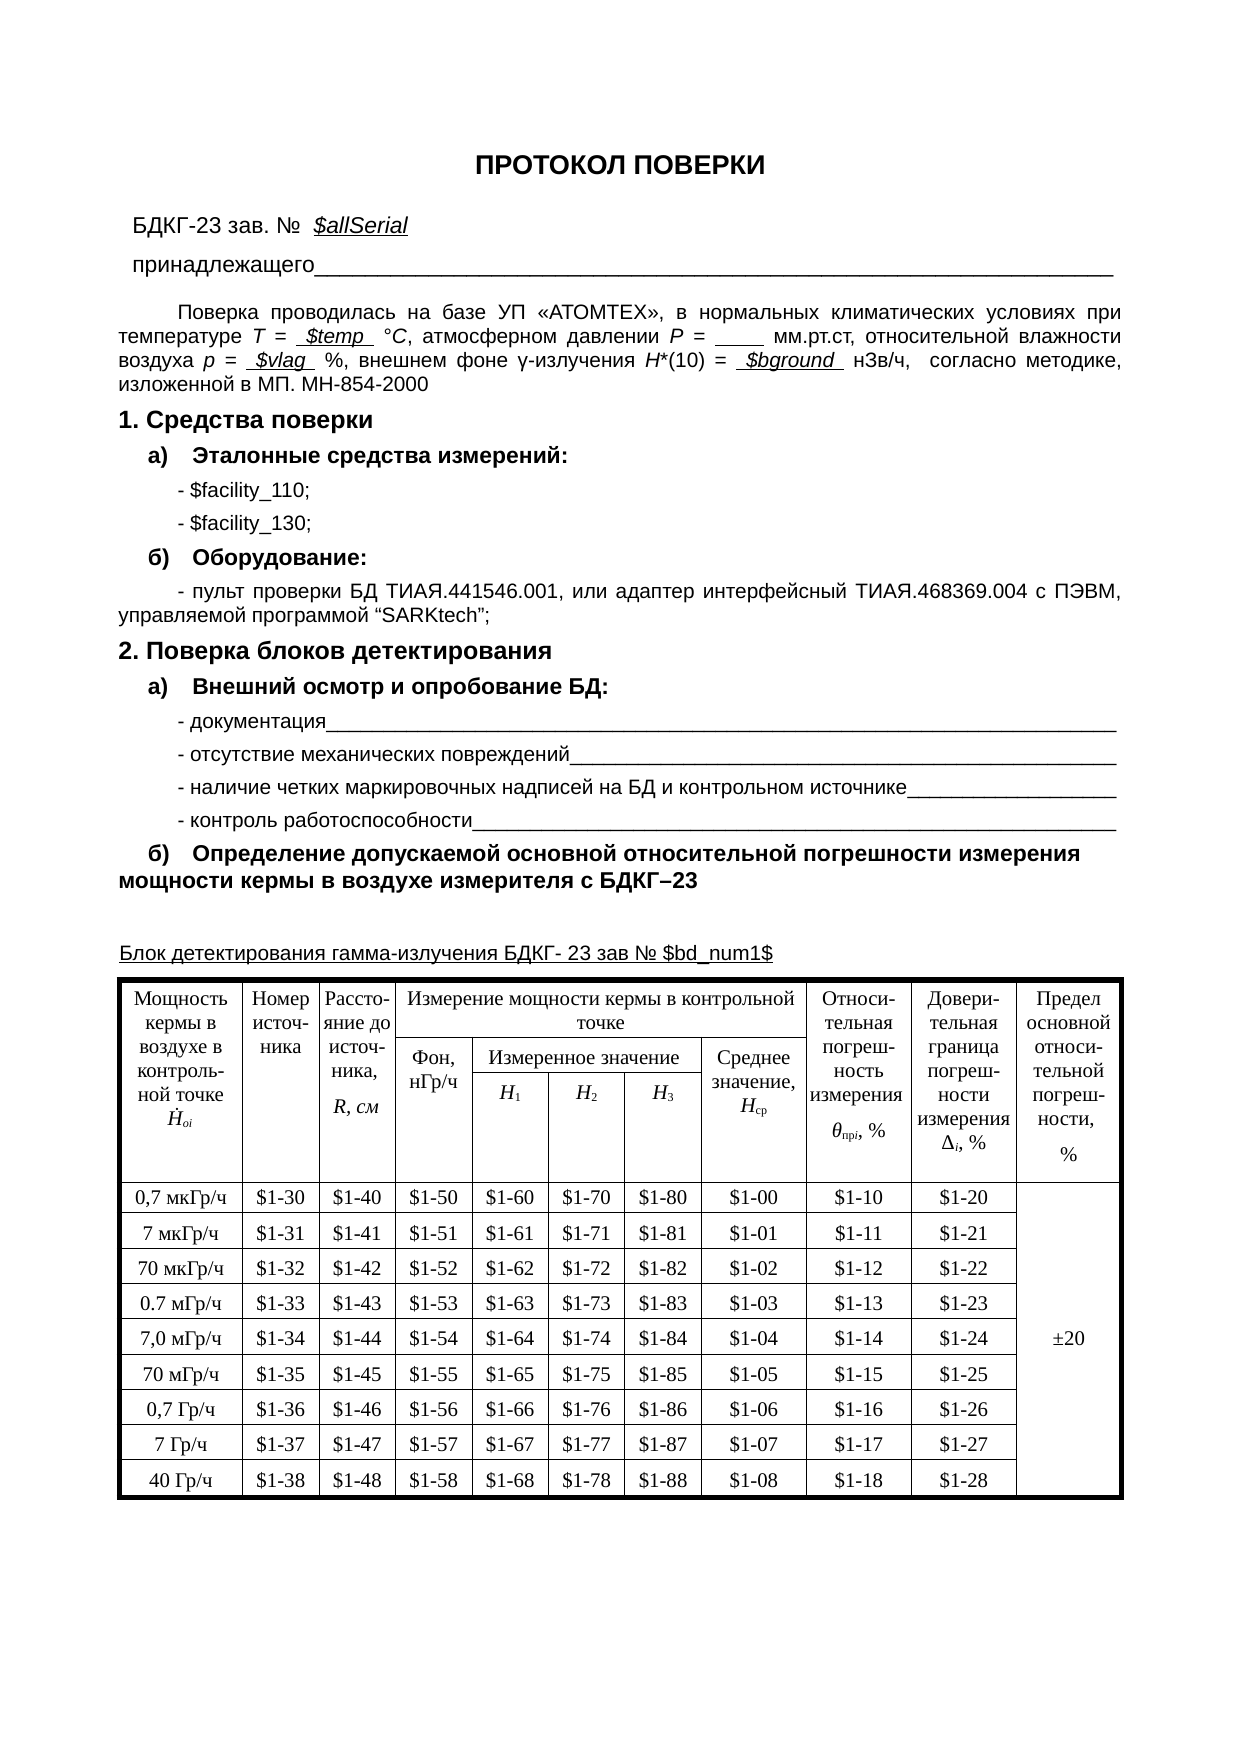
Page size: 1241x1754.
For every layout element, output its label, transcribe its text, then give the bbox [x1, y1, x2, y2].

table_cell $1-36 [243, 1390, 319, 1424]
table_cell $1-20 [912, 1183, 1016, 1212]
table_cell $1-17 [807, 1425, 911, 1459]
table_cell $1-81 [625, 1213, 701, 1247]
table_cell $1-03 [702, 1284, 806, 1318]
table_cell H3 [625, 1073, 701, 1182]
text принадлежащего [132, 251, 1122, 278]
table_cell H2 [549, 1073, 624, 1182]
table_cell $1-78 [549, 1460, 624, 1495]
table_cell Фон, нГр/ч [396, 1038, 472, 1182]
table_cell 40 Гр/ч [122, 1460, 242, 1495]
table_cell $1-47 [320, 1425, 395, 1459]
text б) Оборудование: [118, 543, 1122, 570]
text 1. Средства поверки [118, 404, 1122, 433]
table_cell 0.7 мГр/ч [122, 1284, 242, 1318]
table_cell $1-23 [912, 1284, 1016, 1318]
table_cell Довери-тельная граница погреш-ности измерения Δi, % [912, 983, 1016, 1182]
table_cell $1-65 [473, 1355, 548, 1389]
table_cell $1-31 [243, 1213, 319, 1247]
table_cell $1-43 [320, 1284, 395, 1318]
table_cell $1-13 [807, 1284, 911, 1318]
table_cell $1-38 [243, 1460, 319, 1495]
text БДКГ-23 зав. № $allSerial [132, 212, 1122, 238]
table_cell $1-85 [625, 1355, 701, 1389]
table_cell $1-55 [396, 1355, 472, 1389]
table_cell $1-83 [625, 1284, 701, 1318]
table_cell $1-44 [320, 1319, 395, 1353]
table_cell $1-12 [807, 1249, 911, 1283]
table_cell $1-62 [473, 1249, 548, 1283]
table_cell $1-60 [473, 1183, 548, 1212]
text - $facility_130; [118, 511, 1122, 534]
table_cell $1-33 [243, 1284, 319, 1318]
table_cell Рассто-яние до источ-ника, R, см [320, 983, 395, 1182]
table_cell $1-64 [473, 1319, 548, 1353]
table_cell $1-41 [320, 1213, 395, 1247]
table_cell $1-63 [473, 1284, 548, 1318]
table_cell $1-30 [243, 1183, 319, 1212]
text б) Определение допускаемой основной относительной погрешности измерения мощности кермы в воздухе измерителя с БДКГ–23 [118, 840, 1122, 893]
text 2. Поверка блоков детектирования [118, 636, 1122, 664]
table_cell $1-87 [625, 1425, 701, 1459]
text Поверка проводилась на базе УП «АТОМТЕХ», в нормальных климатических условиях при температуре Т = $temp °С, атмосферном давлении Р = мм.рт.ст, относительной влажности воздуха р = $vlag %, внешнем фоне γ-излучения H*(10) = $bground нЗв/ч, согласно методике, изложенной в МП. МН-854-2000 [118, 300, 1122, 396]
table_cell $1-35 [243, 1355, 319, 1389]
table_cell Измеренное значение [473, 1038, 701, 1072]
table_cell $1-01 [702, 1213, 806, 1247]
table_cell 0,7 Гр/ч [122, 1390, 242, 1424]
table_cell 70 мГр/ч [122, 1355, 242, 1389]
table_cell $1-28 [912, 1460, 1016, 1495]
table_cell $1-34 [243, 1319, 319, 1353]
text - пульт проверки БД ТИАЯ.441546.001, или адаптер интерфейсный ТИАЯ.468369.004 с ПЭВМ, управляемой программой “SARKtech”; [118, 579, 1122, 627]
table_cell $1-16 [807, 1390, 911, 1424]
table_cell $1-11 [807, 1213, 911, 1247]
table_cell H1 [473, 1073, 548, 1182]
table_cell $1-04 [702, 1319, 806, 1353]
text - отсутствие механических повреждений [118, 742, 1122, 766]
text ПРОТОКОЛ ПОВЕРКИ [118, 149, 1122, 181]
text - $facility_110; [118, 478, 1122, 502]
table_cell Измерение мощности кермы в контрольной точке [396, 983, 806, 1037]
table_cell $1-84 [625, 1319, 701, 1353]
table_cell $1-67 [473, 1425, 548, 1459]
table_cell $1-45 [320, 1355, 395, 1389]
table_cell $1-25 [912, 1355, 1016, 1389]
table_cell $1-15 [807, 1355, 911, 1389]
table_cell $1-56 [396, 1390, 472, 1424]
text - наличие четких маркировочных надписей на БД и контрольном источнике [118, 774, 1122, 798]
table_cell $1-82 [625, 1249, 701, 1283]
table_cell $1-18 [807, 1460, 911, 1495]
text а) Внешний осмотр и опробование БД: [118, 673, 1122, 700]
table_cell $1-53 [396, 1284, 472, 1318]
table_cell 7,0 мГр/ч [122, 1319, 242, 1353]
table_cell $1-07 [702, 1425, 806, 1459]
table_cell $1-06 [702, 1390, 806, 1424]
table_cell ±20 [1017, 1183, 1119, 1495]
table_cell $1-61 [473, 1213, 548, 1247]
table_cell $1-05 [702, 1355, 806, 1389]
table_cell $1-75 [549, 1355, 624, 1389]
table_cell $1-10 [807, 1183, 911, 1212]
table_cell Номер источ-ника [243, 983, 319, 1182]
table_cell $1-21 [912, 1213, 1016, 1247]
table_cell $1-37 [243, 1425, 319, 1459]
table_cell Среднее значение, Hср [702, 1038, 806, 1182]
text - документация [118, 709, 1122, 733]
table_cell $1-51 [396, 1213, 472, 1247]
table_cell Предел основной относи-тельной погреш-ности, % [1017, 983, 1119, 1182]
table_cell $1-73 [549, 1284, 624, 1318]
table_cell $1-32 [243, 1249, 319, 1283]
table_cell $1-00 [702, 1183, 806, 1212]
table_cell $1-71 [549, 1213, 624, 1247]
table_cell $1-88 [625, 1460, 701, 1495]
table_cell $1-46 [320, 1390, 395, 1424]
table_cell $1-74 [549, 1319, 624, 1353]
table_cell $1-40 [320, 1183, 395, 1212]
table_cell $1-52 [396, 1249, 472, 1283]
table_cell $1-57 [396, 1425, 472, 1459]
table_cell $1-50 [396, 1183, 472, 1212]
table_cell $1-42 [320, 1249, 395, 1283]
table_cell $1-22 [912, 1249, 1016, 1283]
table_cell $1-14 [807, 1319, 911, 1353]
table_header Блок детектирования гамма-излучения БДКГ- 23 зав № $bd_num1$ [119, 928, 1121, 977]
table_cell $1-70 [549, 1183, 624, 1212]
table_cell 7 Гр/ч [122, 1425, 242, 1459]
table_cell $1-68 [473, 1460, 548, 1495]
table_cell $1-08 [702, 1460, 806, 1495]
table_cell $1-02 [702, 1249, 806, 1283]
text - контроль работоспособности [118, 807, 1122, 831]
table_cell $1-58 [396, 1460, 472, 1495]
table_cell Мощность кермы в воздухе в контроль-ной точке Ḣoi [122, 983, 242, 1182]
table_cell $1-77 [549, 1425, 624, 1459]
table_cell $1-86 [625, 1390, 701, 1424]
table_cell 70 мкГр/ч [122, 1249, 242, 1283]
table_cell $1-80 [625, 1183, 701, 1212]
table_cell $1-66 [473, 1390, 548, 1424]
table_cell 7 мкГр/ч [122, 1213, 242, 1247]
table_cell $1-24 [912, 1319, 1016, 1353]
text а) Эталонные средства измерений: [118, 442, 1122, 469]
table_cell $1-72 [549, 1249, 624, 1283]
table_cell Относи-тельная погреш-ность измерения θпрi, % [807, 983, 911, 1182]
table_cell $1-26 [912, 1390, 1016, 1424]
table_cell $1-48 [320, 1460, 395, 1495]
table_cell $1-76 [549, 1390, 624, 1424]
table_cell $1-54 [396, 1319, 472, 1353]
table_cell 0,7 мкГр/ч [122, 1183, 242, 1212]
table_cell $1-27 [912, 1425, 1016, 1459]
